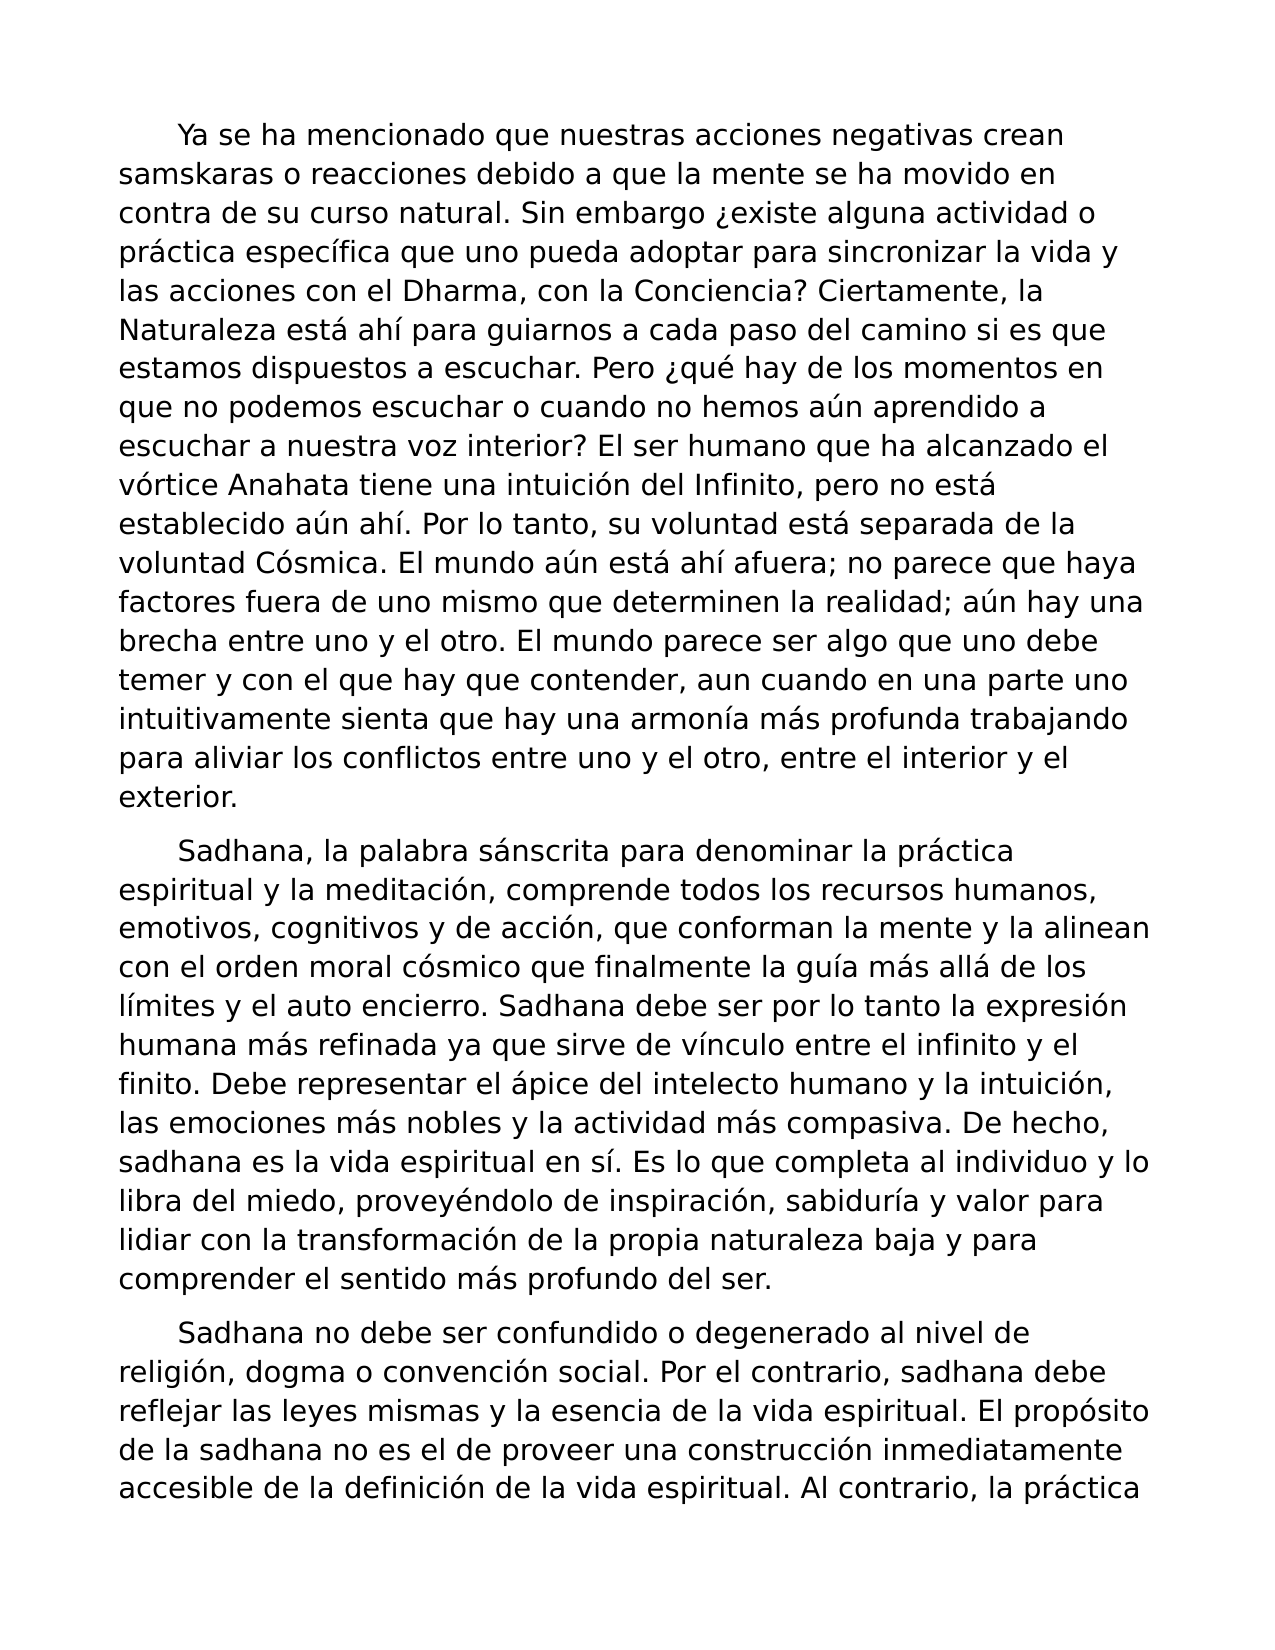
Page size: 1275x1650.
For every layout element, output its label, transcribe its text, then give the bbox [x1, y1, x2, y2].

text Ya se ha mencionado que nuestras acciones negativas crean samskaras o reacciones debido a que la mente se ha movido en contra de su curso natural. Sin embargo ¿existe alguna actividad o práctica específica que uno pueda adoptar para sincronizar la vida y las acciones con el Dharma, con la Conciencia? Ciertamente, la Naturaleza está ahí para guiarnos a cada paso del camino si es que estamos dispuestos a escuchar. Pero ¿qué hay de los momentos en que no podemos escuchar o cuando no hemos aún aprendido a escuchar a nuestra voz interior? El ser humano que ha alcanzado el vórtice Anahata tiene una intuición del Infinito, pero no está establecido aún ahí. Por lo tanto, su voluntad está separada de la voluntad Cósmica. El mundo aún está ahí afuera; no parece que haya factores fuera de uno mismo que determinen la realidad; aún hay una brecha entre uno y el otro. El mundo parece ser algo que uno debe temer y con el que hay que contender, aun cuando en una parte uno intuitivamente sienta que hay una armonía más profunda trabajando para aliviar los conflictos entre uno y el otro, entre el interior y el exterior. [118, 118, 1157, 814]
text Sadhana, la palabra sánscrita para denominar la práctica espiritual y la meditación, comprende todos los recursos humanos, emotivos, cognitivos y de acción, que conforman la mente y la alinean con el orden moral cósmico que finalmente la guía más allá de los límites y el auto encierro. Sadhana debe ser por lo tanto la expresión humana más refinada ya que sirve de vínculo entre el infinito y el finito. Debe representar el ápice del intelecto humano y la intuición, las emociones más nobles y la actividad más compasiva. De hecho, sadhana es la vida espiritual en sí. Es lo que completa al individuo y lo libra del miedo, proveyéndolo de inspiración, sabiduría y valor para lidiar con la transformación de la propia naturaleza baja y para comprender el sentido más profundo del ser. [118, 834, 1157, 1296]
text Sadhana no debe ser confundido o degenerado al nivel de religión, dogma o convención social. Por el contrario, sadhana debe reflejar las leyes mismas y la esencia de la vida espiritual. El propósito de la sadhana no es el de proveer una construcción inmediatamente accesible de la definición de la vida espiritual. Al contrario, la práctica [118, 1316, 1157, 1506]
